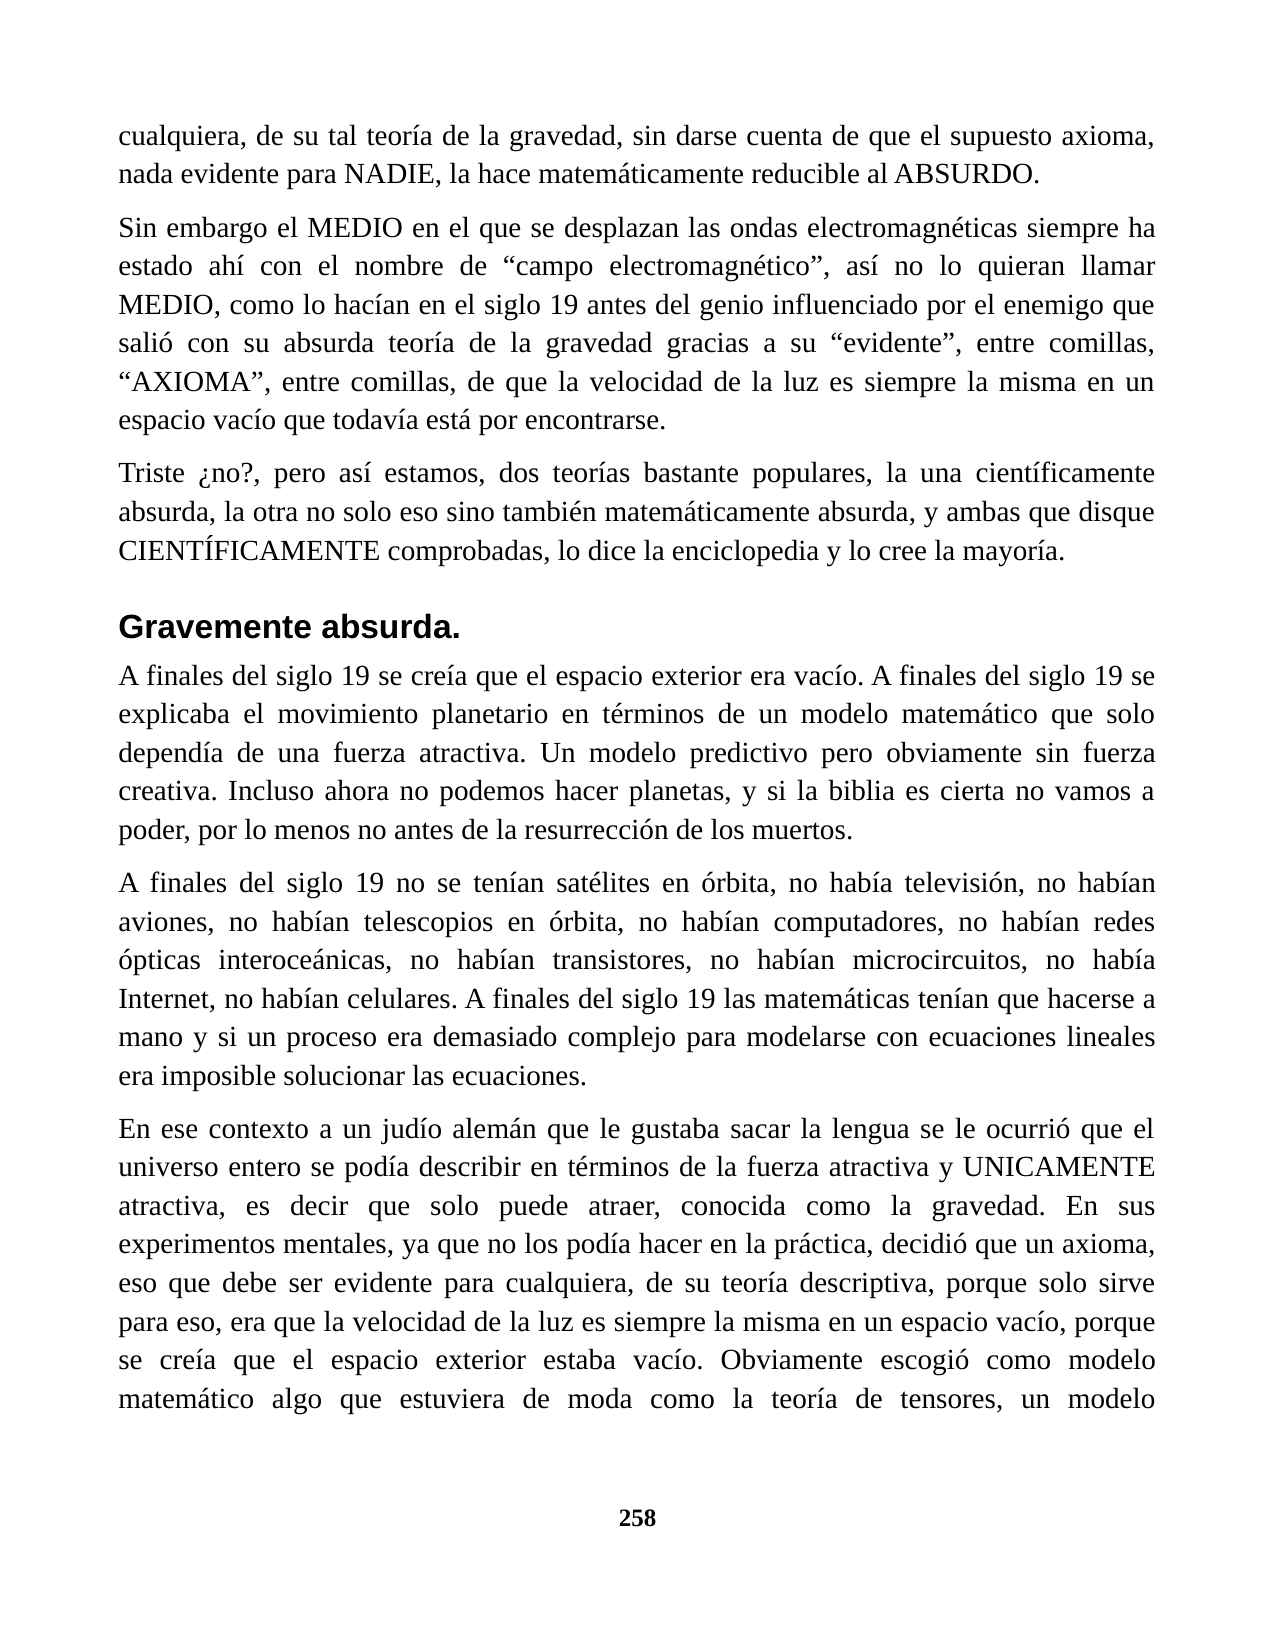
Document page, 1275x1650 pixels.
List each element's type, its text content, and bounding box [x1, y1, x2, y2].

text En ese contexto a un judío alemán que le gustaba sacar la lengua se le ocurrió que el universo entero se podía describir en términos de la fuerza atractiva y UNICAMENTE atractiva, es decir que solo puede atraer, conocida como la gravedad. En sus experimentos mentales, ya que no los podía hacer en la práctica, decidió que un axioma, eso que debe ser evidente para cualquiera, de su teoría descriptiva, porque solo sirve para eso, era que la velocidad de la luz es siempre la misma en un espacio vacío, porque se creía que el espacio exterior estaba vacío. Obviamente escogió como modelo matemático algo que estuviera de moda como la teoría de tensores, un modelo [118, 1111, 1157, 1414]
subtitle Gravemente absurda. [118, 607, 1157, 645]
text cualquiera, de su tal teoría de la gravedad, sin darse cuenta de que el supuesto axioma, nada evidente para NADIE, la hace matemáticamente reducible al ABSURDO. [118, 118, 1157, 190]
text A finales del siglo 19 no se tenían satélites en órbita, no había televisión, no habían aviones, no habían telescopios en órbita, no habían computadores, no habían redes ópticas interoceánicas, no habían transistores, no habían microcircuitos, no había Internet, no habían celulares. A finales del siglo 19 las matemáticas tenían que hacerse a mano y si un proceso era demasiado complejo para modelarse con ecuaciones lineales era imposible solucionar las ecuaciones. [118, 865, 1157, 1091]
text Sin embargo el MEDIO en el que se desplazan las ondas electromagnéticas siempre ha estado ahí con el nombre de “campo electromagnético”, así no lo quieran llamar MEDIO, como lo hacían en el siglo 19 antes del genio influenciado por el enemigo que salió con su absurda teoría de la gravedad gracias a su “evidente”, entre comillas, “AXIOMA”, entre comillas, de que la velocidad de la luz es siempre la misma en un espacio vacío que todavía está por encontrarse. [118, 210, 1157, 436]
text Triste ¿no?, pero así estamos, dos teorías bastante populares, la una científicamente absurda, la otra no solo eso sino también matemáticamente absurda, y ambas que disque CIENTÍFICAMENTE comprobadas, lo dice la enciclopedia y lo cree la mayoría. [118, 456, 1157, 566]
text A finales del siglo 19 se creía que el espacio exterior era vacío. A finales del siglo 19 se explicaba el movimiento planetario en términos de un modelo matemático que solo dependía de una fuerza atractiva. Un modelo predictivo pero obviamente sin fuerza creativa. Incluso ahora no podemos hacer planetas, y si la biblia es cierta no vamos a poder, por lo menos no antes de la resurrección de los muertos. [118, 658, 1157, 846]
